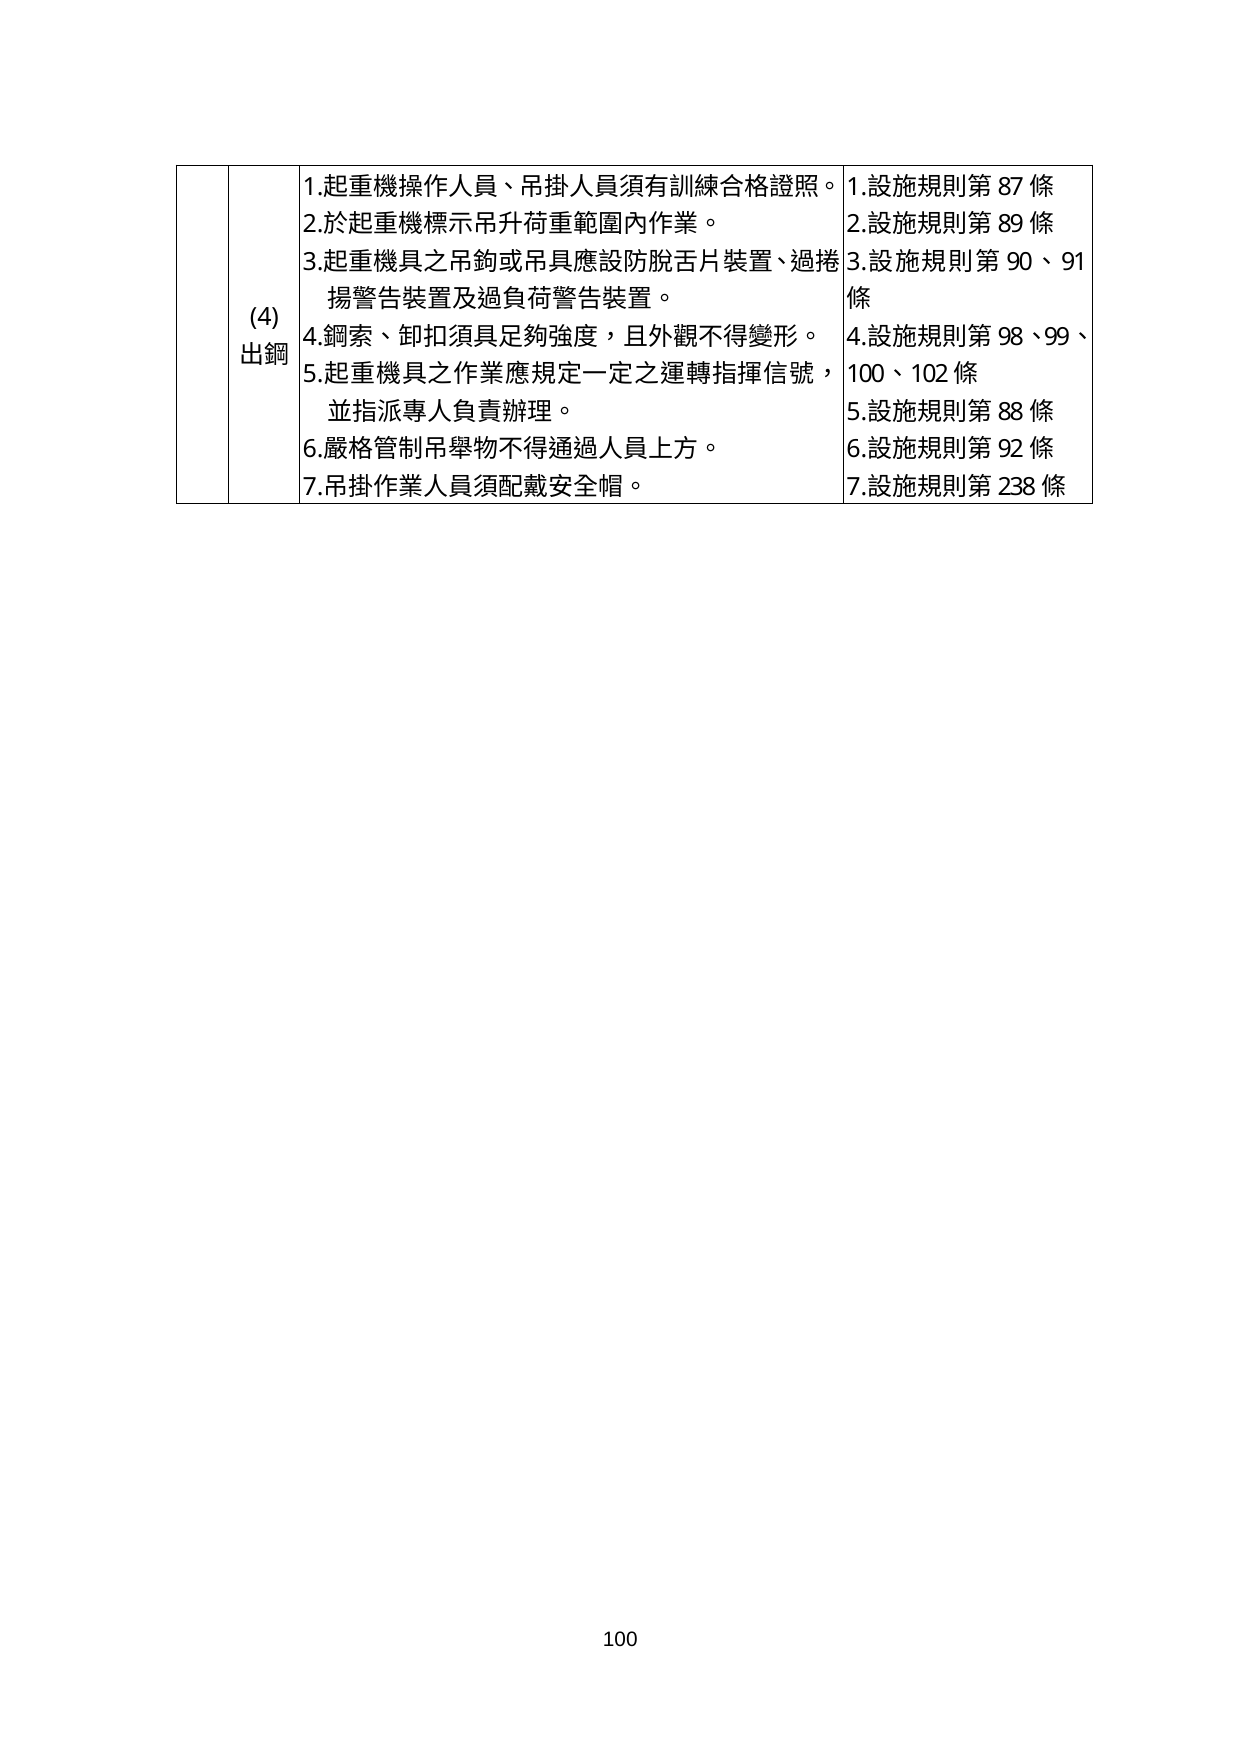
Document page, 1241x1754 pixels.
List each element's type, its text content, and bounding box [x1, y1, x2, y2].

table_cell 1.設施規則第87條 2.設施規則第89條 3.設施規則第90、91條 4.設施規則第98、99、100、102條 5.設施規則第88條 6.設施規則第92條 7.設施規則第238條 [844, 166, 1092, 503]
table_cell (4) 出鋼 [229, 166, 299, 503]
table_cell 1.起重機操作人員、吊掛人員須有訓練合格證照。 2.於起重機標示吊升荷重範圍內作業。 3.起重機具之吊鉤或吊具應設防脫舌片裝置、過捲揚警告裝置及過負荷警告裝置。 4.鋼索、卸扣須具足夠強度，且外觀不得變形。 5.起重機具之作業應規定一定之運轉指揮信號，並指派專人負責辦理。 6.嚴格管制吊舉物不得通過人員上方。 7.吊掛作業人員須配戴安全帽。 [300, 166, 843, 503]
table_cell [177, 166, 228, 503]
